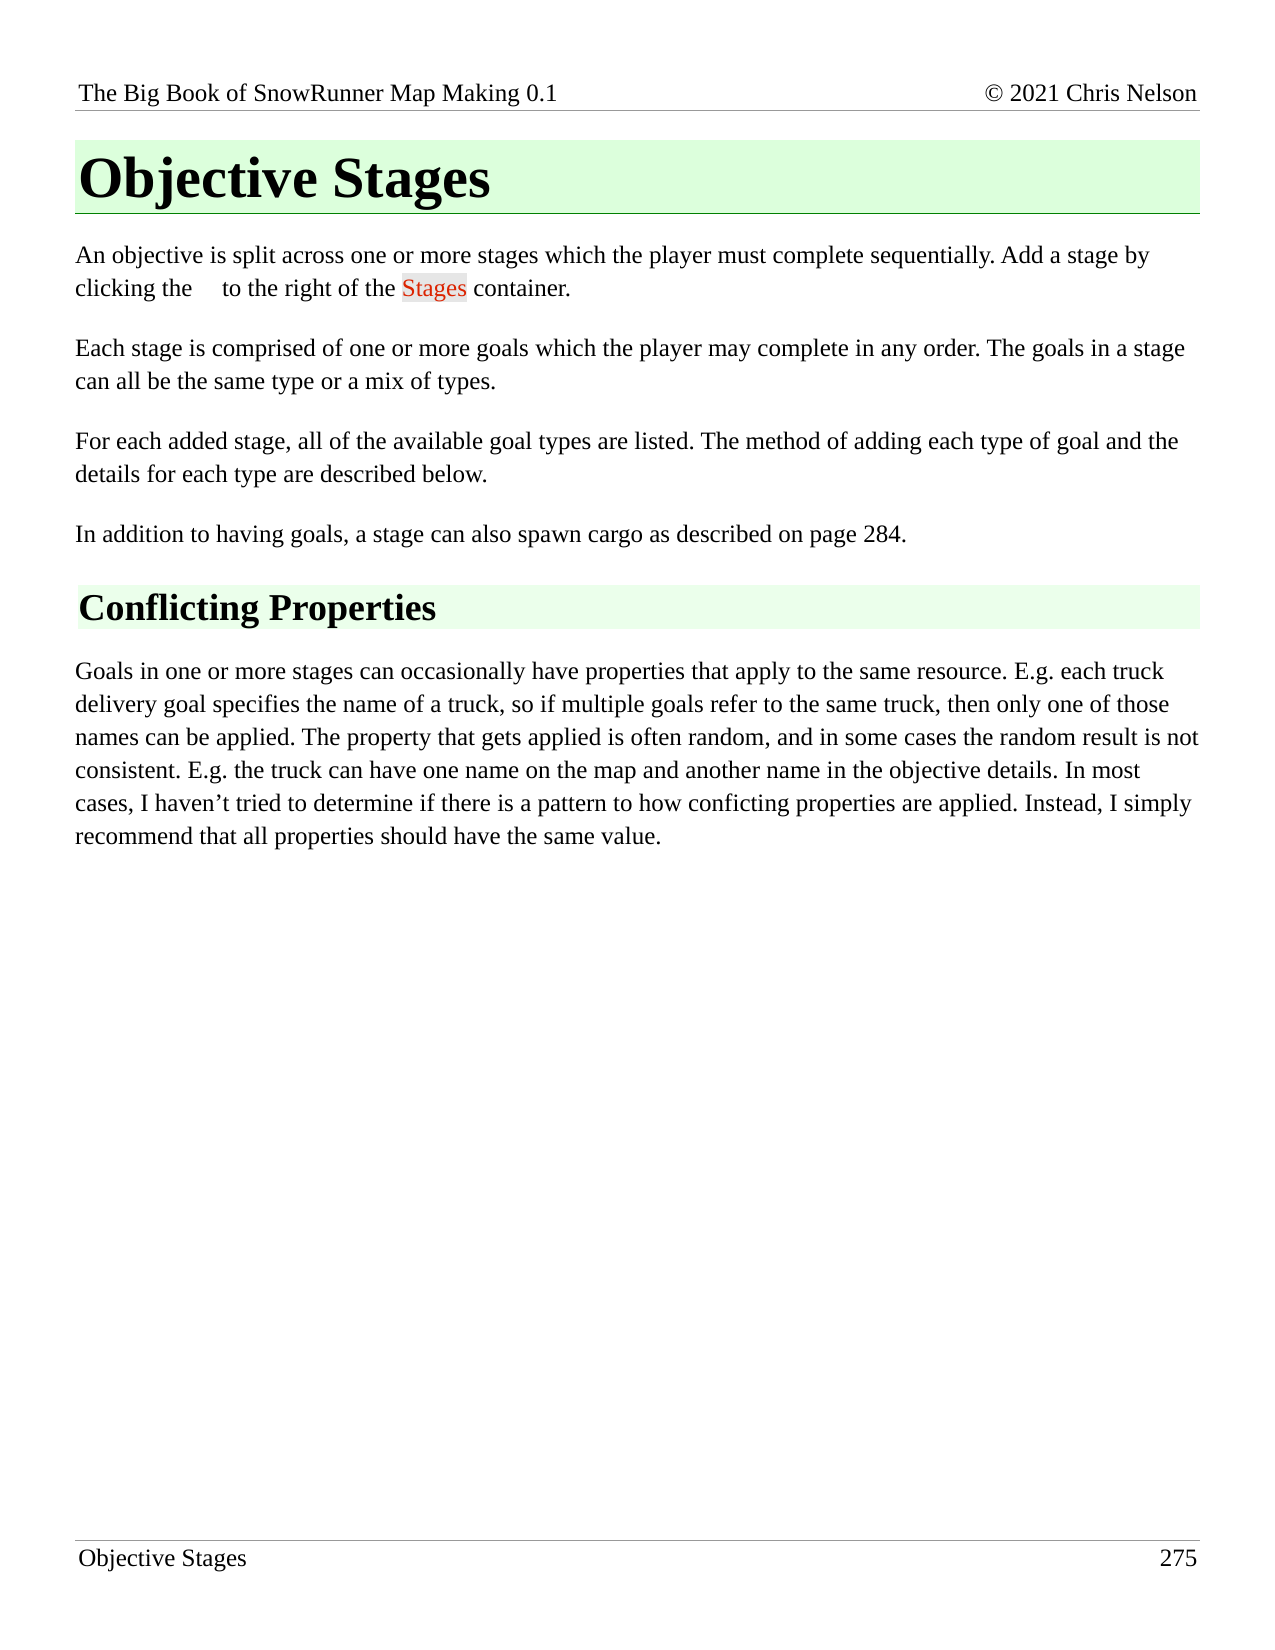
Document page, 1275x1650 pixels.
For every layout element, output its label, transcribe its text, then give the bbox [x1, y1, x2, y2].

text For each added stage, all of the available goal types are listed. The method of adding each type of goal and the details for each type are described below. [75, 426, 1200, 488]
text An objective is split across one or more stages which the player must complete sequentially. Add a stage by clicking the ➕ to the right of the Stages container. [75, 240, 1200, 302]
subtitle Conflicting Properties [78, 585, 1200, 629]
text In addition to having goals, a stage can also spawn cargo as described on page 284. [75, 519, 1200, 548]
subtitle Objective Stages [75, 140, 1200, 213]
text Goals in one or more stages can occasionally have properties that apply to the same resource. E.g. each truck delivery goal specifies the name of a truck, so if multiple goals refer to the same truck, then only one of those names can be applied. The property that gets applied is often random, and in some cases the random result is not consistent. E.g. the truck can have one name on the map and another name in the objective details. In most cases, I haven’t tried to determine if there is a pattern to how conficting properties are applied. Instead, I simply recommend that all properties should have the same value. [75, 656, 1200, 850]
text Each stage is comprised of one or more goals which the player may complete in any order. The goals in a stage can all be the same type or a mix of types. [75, 333, 1200, 395]
